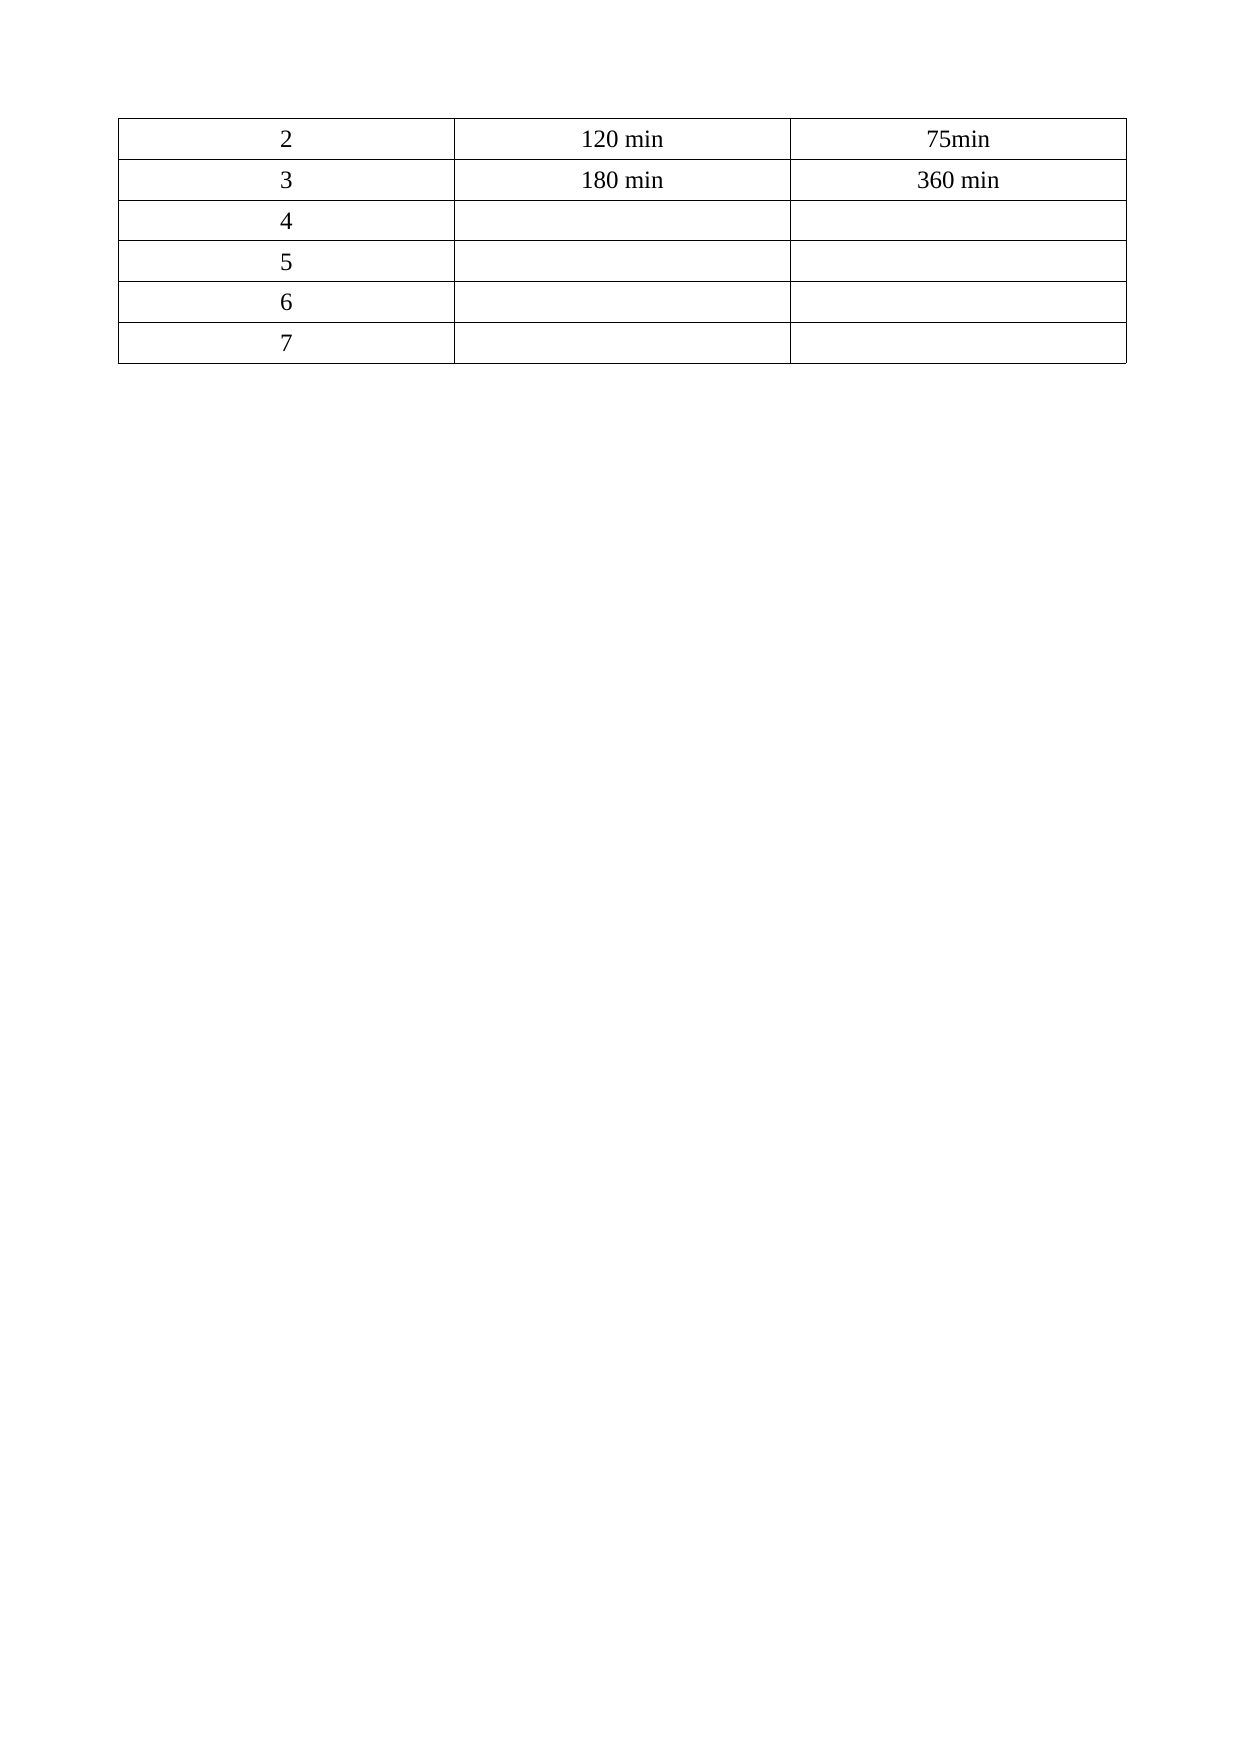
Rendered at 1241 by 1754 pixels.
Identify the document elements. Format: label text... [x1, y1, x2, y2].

table_cell [455, 241, 790, 281]
table_cell [791, 241, 1126, 281]
table_cell 7 [119, 323, 454, 362]
table_cell 120 min [455, 119, 790, 159]
table_cell 180 min [455, 160, 790, 199]
table_cell [791, 323, 1126, 362]
table_cell [791, 201, 1126, 240]
table_cell 2 [119, 119, 454, 159]
table_cell 75min [791, 119, 1126, 159]
table_cell [455, 201, 790, 240]
table_cell [455, 282, 790, 322]
table_cell [791, 282, 1126, 322]
table_cell 5 [119, 241, 454, 281]
table_cell 4 [119, 201, 454, 240]
table_cell 6 [119, 282, 454, 322]
table_cell 3 [119, 160, 454, 199]
table_cell [455, 323, 790, 362]
table_cell 360 min [791, 160, 1126, 199]
